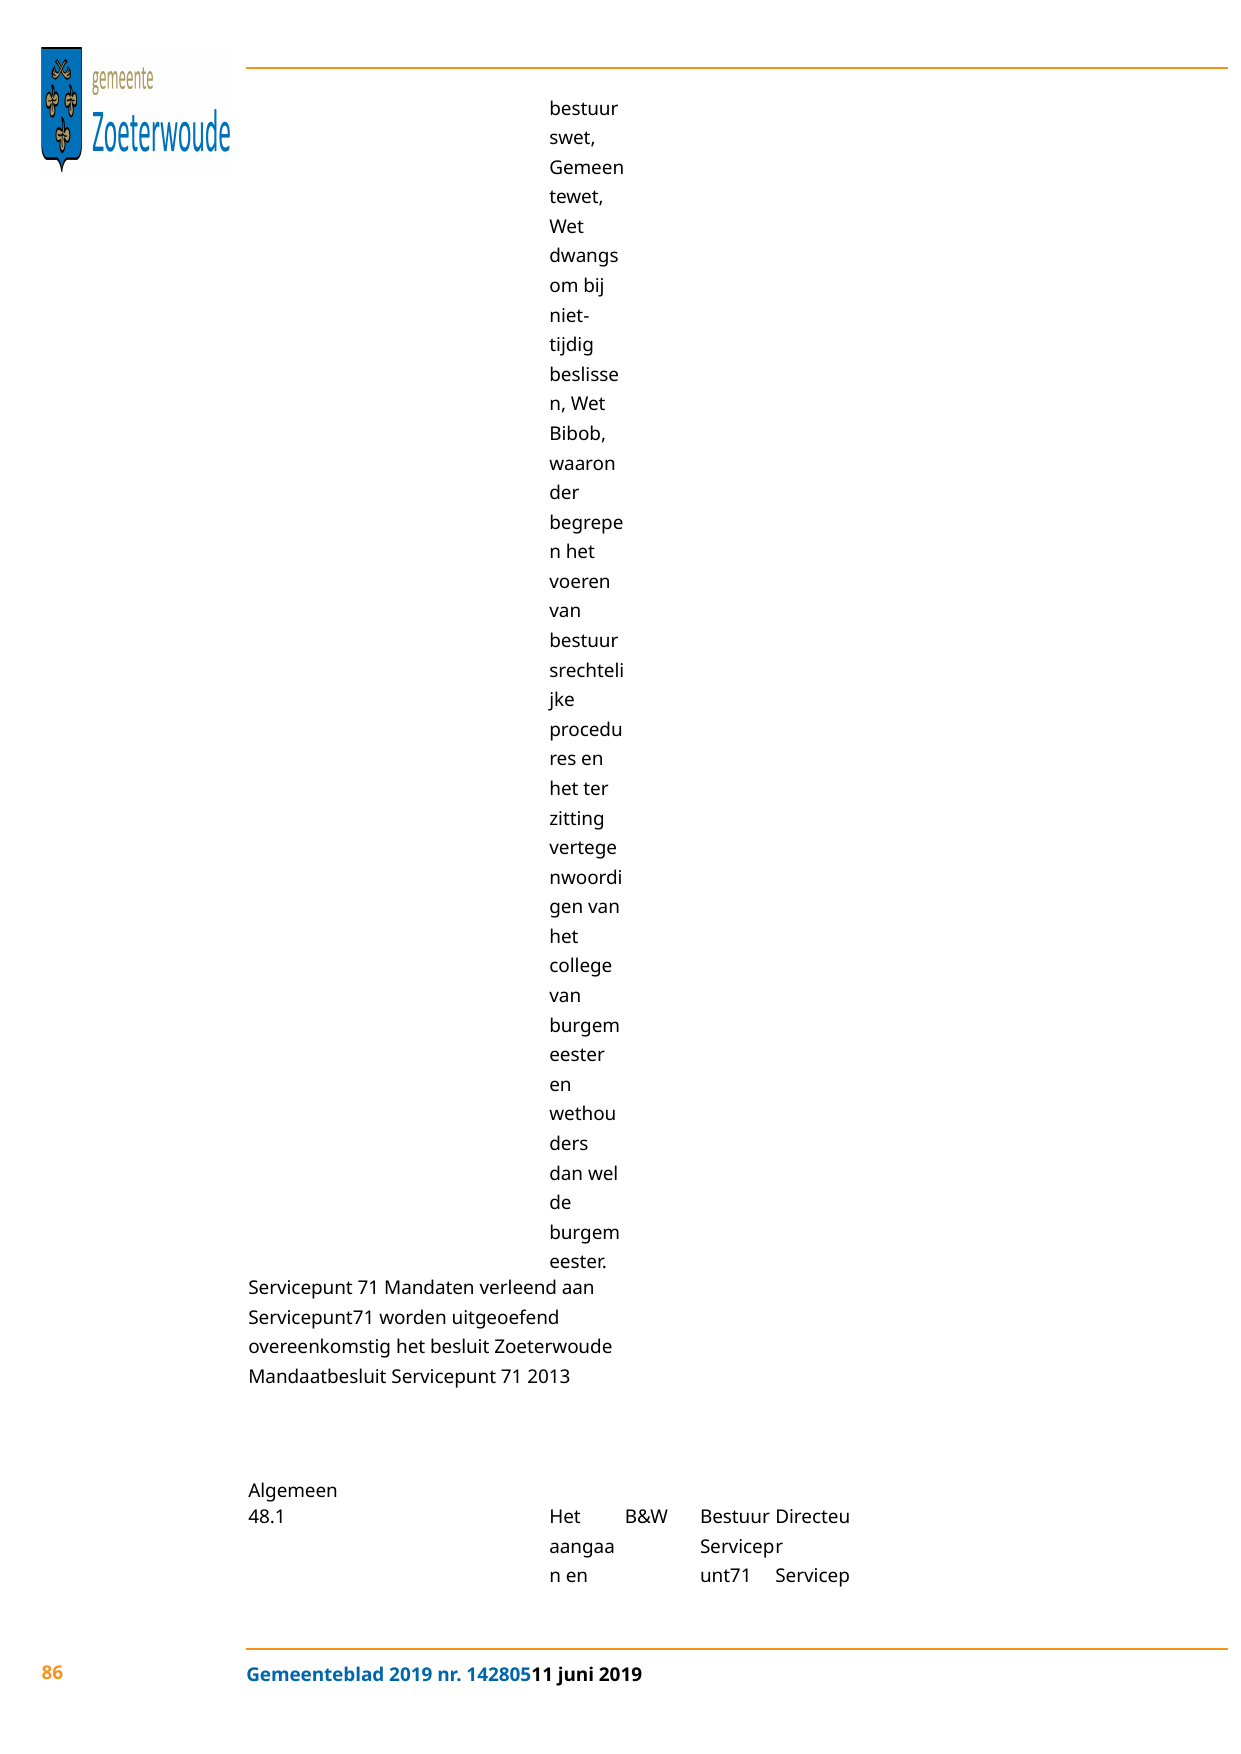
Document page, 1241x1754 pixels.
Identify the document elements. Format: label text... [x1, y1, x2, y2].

table_cell [700, 1274, 775, 1477]
table_cell [248, 95, 323, 1274]
table_cell Bestuur Servicepunt71 [700, 1503, 775, 1588]
table_cell Servicepunt 71 Mandaten verleend aan Servicepunt71 worden uitgeoefend overeenkomstig het besluit Zoeterwoude Mandaatbesluit Servicepunt 71 2013 [248, 1274, 700, 1477]
table_cell [323, 95, 549, 1274]
picture [41, 47, 231, 172]
table_cell [775, 1274, 850, 1477]
table_cell [926, 95, 1152, 1274]
table_cell 48.1 [248, 1503, 323, 1588]
table_cell [700, 95, 775, 1274]
table_cell [850, 1503, 926, 1588]
table_cell Directeur Servicep [775, 1503, 850, 1588]
table_cell Het aangaan en [549, 1503, 624, 1588]
table_cell [850, 1274, 926, 1477]
table_cell [625, 95, 700, 1274]
table_cell Algemeen [248, 1478, 1152, 1503]
table_cell B&W [625, 1503, 700, 1588]
table_cell [850, 95, 926, 1274]
table_cell [926, 1503, 1152, 1588]
table_cell bestuurswet, Gemeentewet, Wet dwangsom bij niet-tijdig beslissen, Wet Bibob, waaronder begrepen het voeren van bestuursrechtelijke procedures en het ter zitting vertegenwoordigen van het college van burgemeester en wethouders dan wel de burgemeester. [549, 95, 624, 1274]
table_cell [323, 1503, 549, 1588]
table_cell [926, 1274, 1152, 1477]
table_cell [775, 95, 850, 1274]
